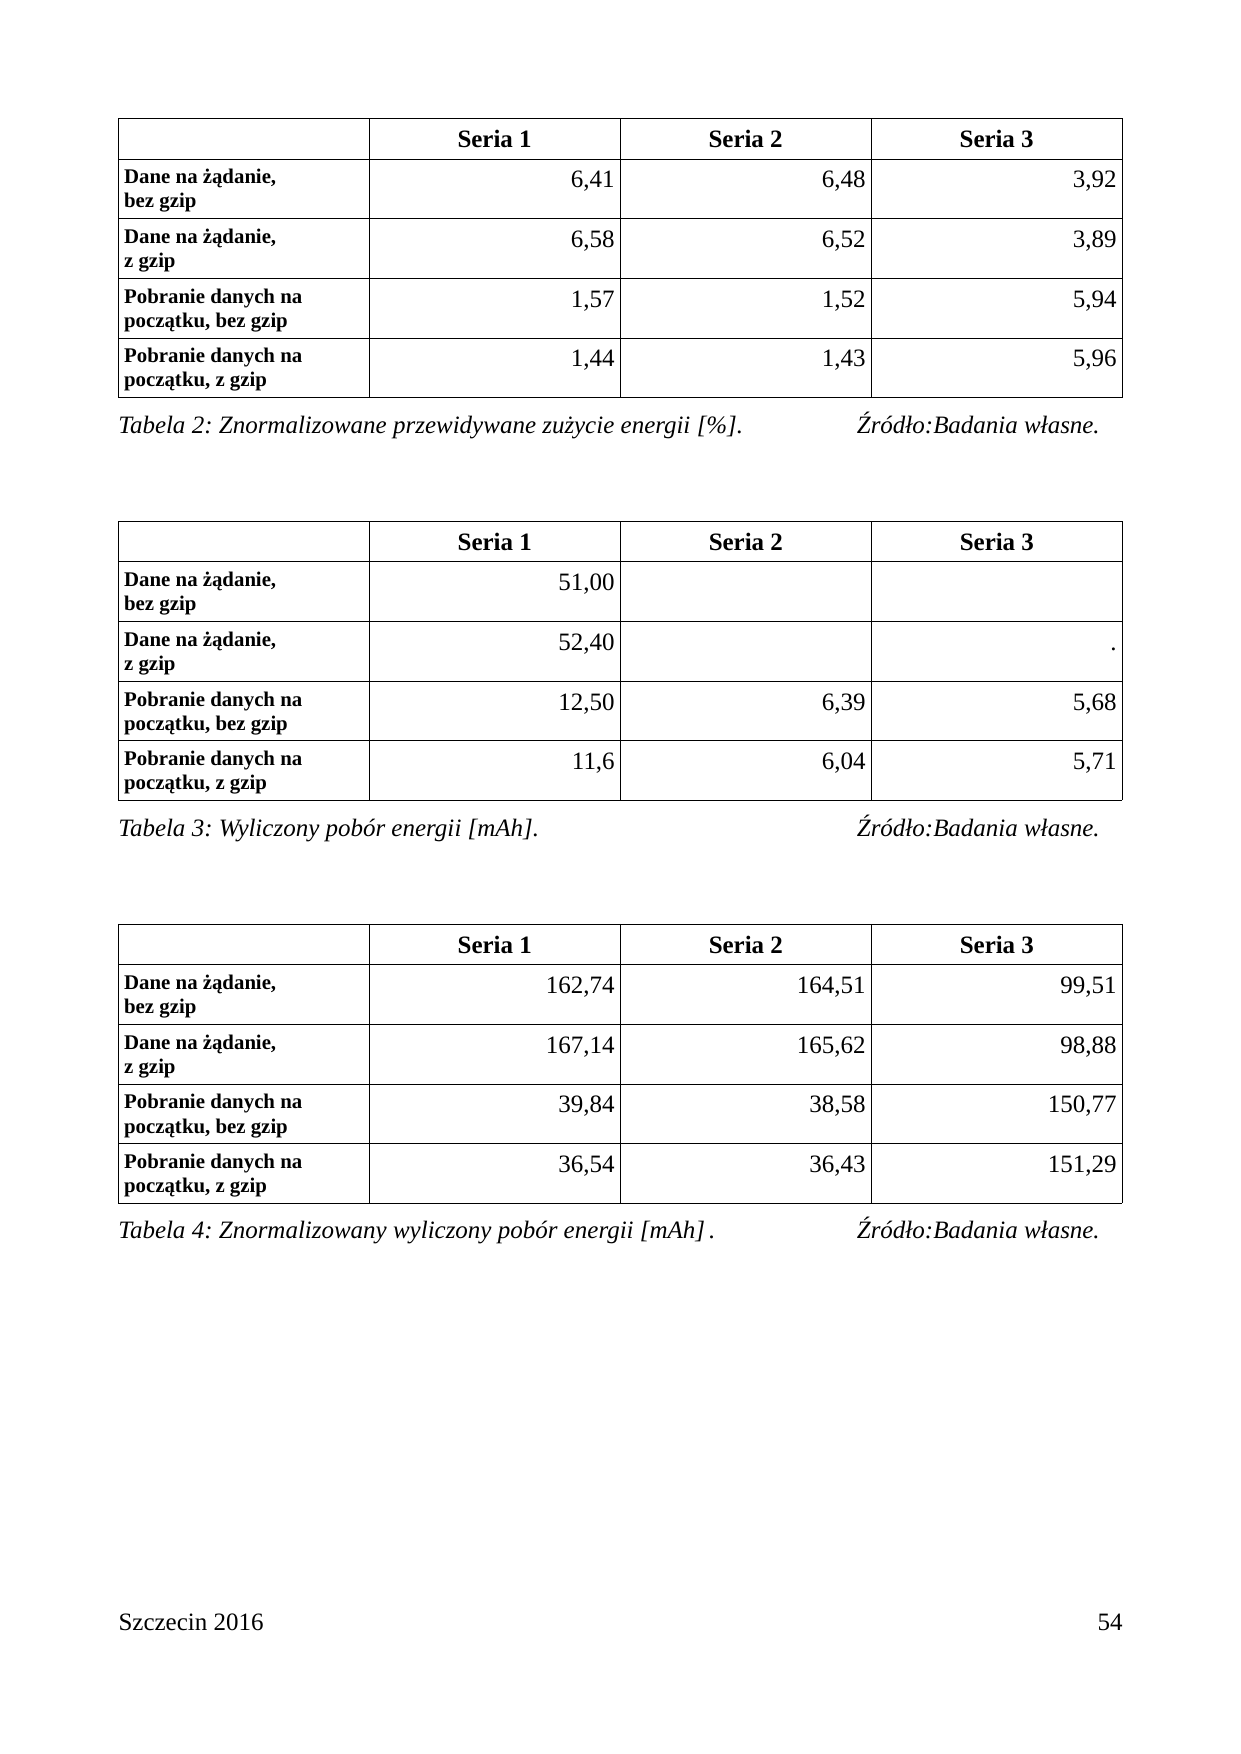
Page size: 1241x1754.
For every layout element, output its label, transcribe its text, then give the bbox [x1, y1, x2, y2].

table_header Seria 3 [872, 522, 1122, 561]
table_cell Pobranie danych na początku, z gzip [119, 339, 369, 397]
table_cell 6,41 [370, 160, 620, 218]
table_header Seria 3 [872, 119, 1122, 158]
table_cell 1,57 [370, 279, 620, 337]
table_cell 6,48 [621, 160, 871, 218]
table_cell 6,58 [370, 219, 620, 278]
table_cell 51,00 [370, 562, 620, 621]
table_cell 5,68 [872, 682, 1122, 740]
table_cell Dane na żądanie, bez gzip [119, 562, 369, 621]
text Tabela 2: Znormalizowane przewidywane zużycie energii [%]. Źródło:Badania własne. [118, 410, 1122, 438]
table_cell 165,62 [621, 1025, 871, 1084]
table_header [119, 522, 369, 561]
table_cell 150,77 [872, 1085, 1122, 1143]
table_cell 1,52 [621, 279, 871, 337]
table_cell Pobranie danych na początku, bez gzip [119, 279, 369, 337]
table_header [119, 119, 369, 158]
text Tabela 3: Wyliczony pobór energii [mAh]. Źródło:Badania własne. [118, 813, 1122, 841]
table_cell Dane na żądanie, z gzip [119, 1025, 369, 1084]
table_cell 164,51 [621, 965, 871, 1024]
table_cell 162,74 [370, 965, 620, 1024]
table_cell 36,43 [621, 1144, 871, 1203]
table_cell 38,58 [621, 1085, 871, 1143]
table_cell 6,52 [621, 219, 871, 278]
table_cell Pobranie danych na początku, bez gzip [119, 1085, 369, 1143]
table_cell 151,29 [872, 1144, 1122, 1203]
table_header [119, 925, 369, 964]
table_cell 3,89 [872, 219, 1122, 278]
table_cell Dane na żądanie, z gzip [119, 622, 369, 681]
table_cell 39,84 [370, 1085, 620, 1143]
table_cell Dane na żądanie, bez gzip [119, 965, 369, 1024]
table_cell 3,92 [872, 160, 1122, 218]
table_cell 5,94 [872, 279, 1122, 337]
table_cell Pobranie danych na początku, z gzip [119, 741, 369, 800]
table_cell 6,04 [621, 741, 871, 800]
table_cell . [872, 622, 1122, 681]
table_cell Pobranie danych na początku, bez gzip [119, 682, 369, 740]
table_cell 6,39 [621, 682, 871, 740]
table_header Seria 1 [370, 925, 620, 964]
table_cell 52,40 [370, 622, 620, 681]
table_header Seria 2 [621, 119, 871, 158]
table_cell 11,6 [370, 741, 620, 800]
table_cell Dane na żądanie, bez gzip [119, 160, 369, 218]
table_header Seria 2 [621, 522, 871, 561]
table_cell [621, 622, 871, 681]
table_cell 12,50 [370, 682, 620, 740]
table_cell Dane na żądanie, z gzip [119, 219, 369, 278]
table_header Seria 3 [872, 925, 1122, 964]
table_cell Pobranie danych na początku, z gzip [119, 1144, 369, 1203]
table_cell 5,71 [872, 741, 1122, 800]
table_cell 5,96 [872, 339, 1122, 397]
table_cell [872, 562, 1122, 621]
table_header Seria 1 [370, 522, 620, 561]
table_header Seria 2 [621, 925, 871, 964]
table_cell 167,14 [370, 1025, 620, 1084]
table_cell 36,54 [370, 1144, 620, 1203]
table_cell 98,88 [872, 1025, 1122, 1084]
table_cell 1,43 [621, 339, 871, 397]
table_cell 1,44 [370, 339, 620, 397]
table_header Seria 1 [370, 119, 620, 158]
text Tabela 4: Znormalizowany wyliczony pobór energii [mAh] . Źródło:Badania własne. [118, 1216, 1122, 1244]
table_cell 99,51 [872, 965, 1122, 1024]
table_cell [621, 562, 871, 621]
